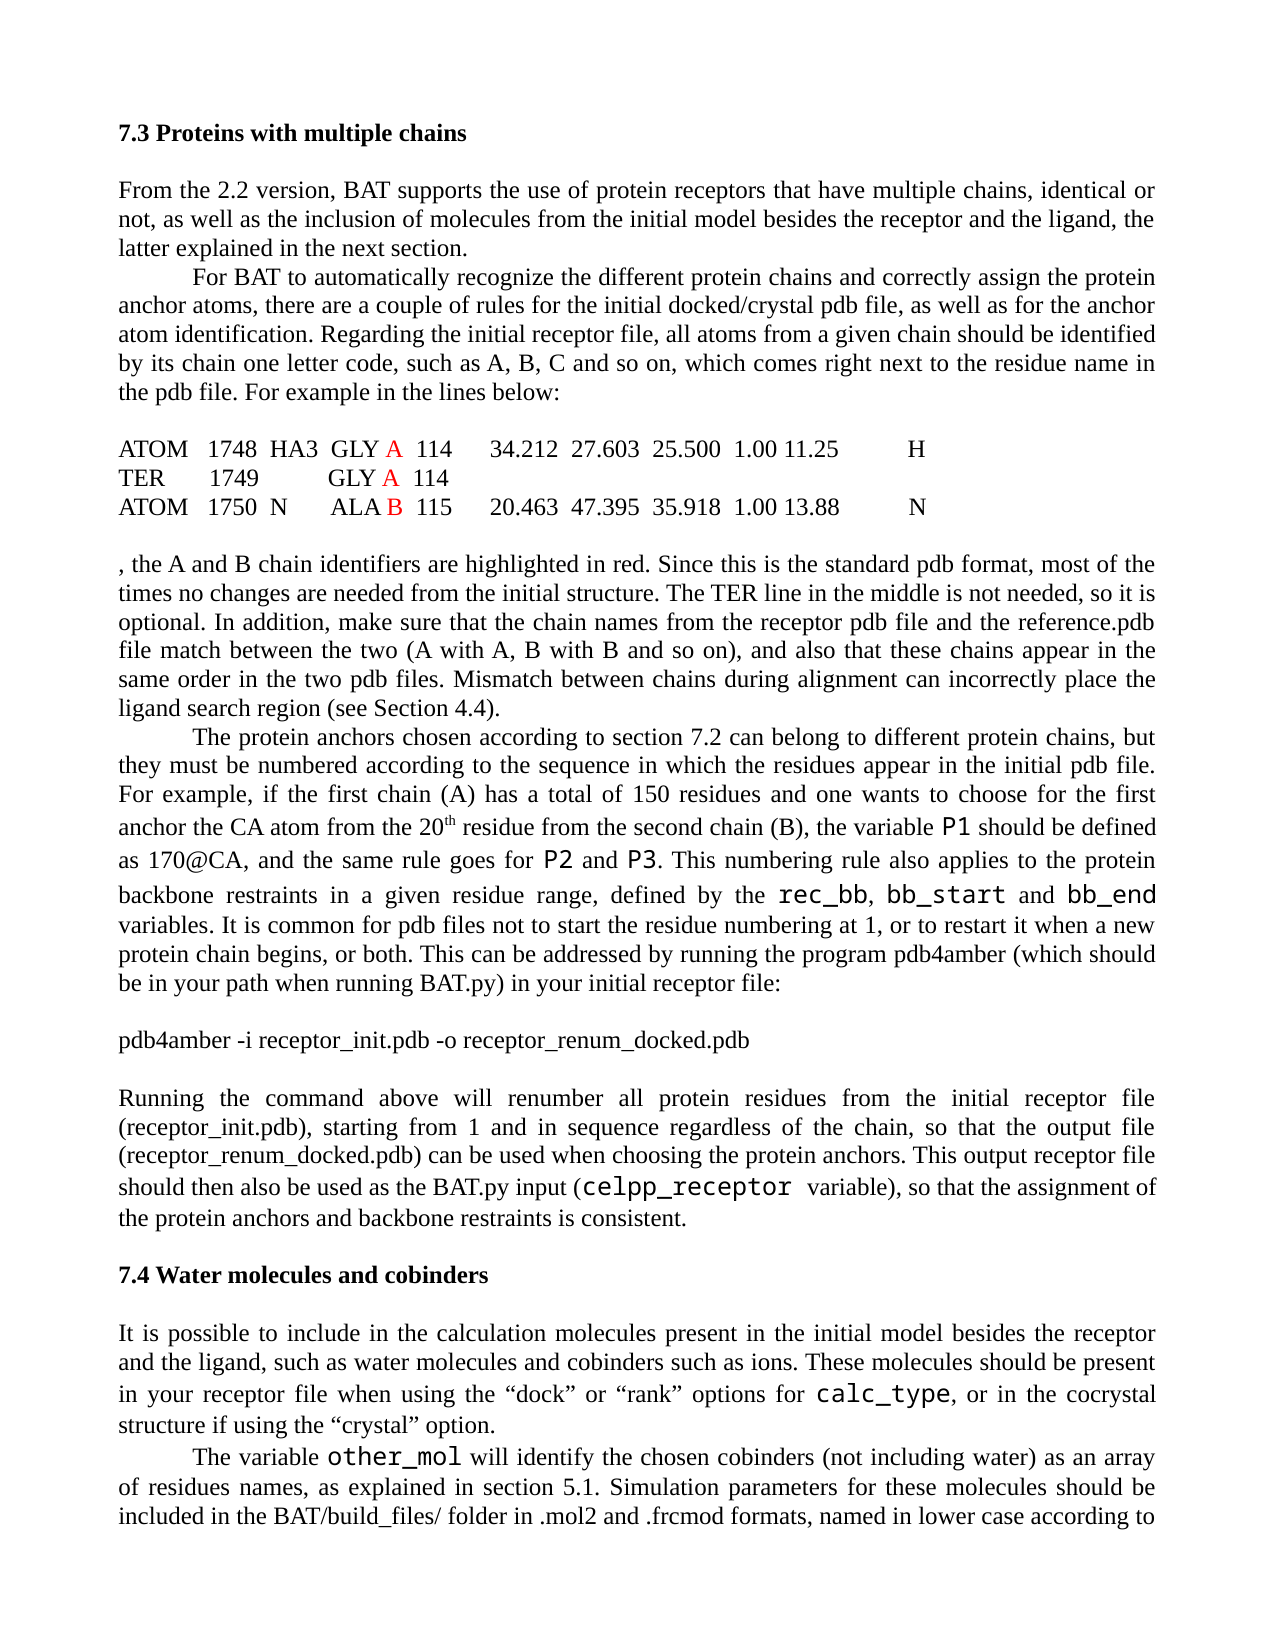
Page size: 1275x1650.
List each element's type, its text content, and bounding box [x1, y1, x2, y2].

text 7.3 Proteins with multiple chains [118, 118, 1157, 147]
text The protein anchors chosen according to section 7.2 can belong to different protein chains, but they must be numbered according to the sequence in which the residues appear in the initial pdb file. For example, if the first chain (A) has a total of 150 residues and one wants to choose for the first anchor the CA atom from the 20th residue from the second chain (B), the variable P1 should be defined as 170@CA, and the same rule goes for P2 and P3. This numbering rule also applies to the protein backbone restraints in a given residue range, defined by the rec_bb, bb_start and bb_end variables. It is common for pdb files not to start the residue numbering at 1, or to restart it when a new protein chain begins, or both. This can be addressed by running the program pdb4amber (which should be in your path when running BAT.py) in your initial receptor file: [118, 722, 1157, 997]
text pdb4amber -i receptor_init.pdb -o receptor_renum_docked.pdb [118, 1025, 1157, 1054]
text , the A and B chain identifiers are highlighted in red. Since this is the standard pdb format, most of the times no changes are needed from the initial structure. The TER line in the middle is not needed, so it is optional. In addition, make sure that the chain names from the receptor pdb file and the reference.pdb file match between the two (A with A, B with B and so on), and also that these chains appear in the same order in the two pdb files. Mismatch between chains during alignment can incorrectly place the ligand search region (see Section 4.4). [118, 549, 1157, 722]
text Running the command above will renumber all protein residues from the initial receptor file (receptor_init.pdb), starting from 1 and in sequence regardless of the chain, so that the output file (receptor_renum_docked.pdb) can be used when choosing the protein anchors. This output receptor file should then also be used as the BAT.py input (celpp_receptor variable), so that the assignment of the protein anchors and backbone restraints is consistent. [118, 1083, 1157, 1232]
text ATOM 1750 N ALA B 115 20.463 47.395 35.918 1.00 13.88 N [118, 492, 1157, 521]
text ATOM 1748 HA3 GLY A 114 34.212 27.603 25.500 1.00 11.25 H [118, 434, 1157, 463]
text 7.4 Water molecules and cobinders [118, 1261, 1157, 1289]
text For BAT to automatically recognize the different protein chains and correctly assign the protein anchor atoms, there are a couple of rules for the initial docked/crystal pdb file, as well as for the anchor atom identification. Regarding the initial receptor file, all atoms from a given chain should be identified by its chain one letter code, such as A, B, C and so on, which comes right next to the residue name in the pdb file. For example in the lines below: [118, 262, 1157, 406]
text The variable other_mol will identify the chosen cobinders (not including water) as an array of residues names, as explained in section 5.1. Simulation parameters for these molecules should be included in the BAT/build_files/ folder in .mol2 and .frcmod formats, named in lower case according to [118, 1438, 1157, 1530]
text TER 1749 GLY A 114 [118, 463, 1157, 492]
text It is possible to include in the calculation molecules present in the initial model besides the receptor and the ligand, such as water molecules and cobinders such as ions. These molecules should be present in your receptor file when using the “dock” or “rank” options for calc_type, or in the cocrystal structure if using the “crystal” option. [118, 1318, 1157, 1438]
text From the 2.2 version, BAT supports the use of protein receptors that have multiple chains, identical or not, as well as the inclusion of molecules from the initial model besides the receptor and the ligand, the latter explained in the next section. [118, 176, 1157, 262]
